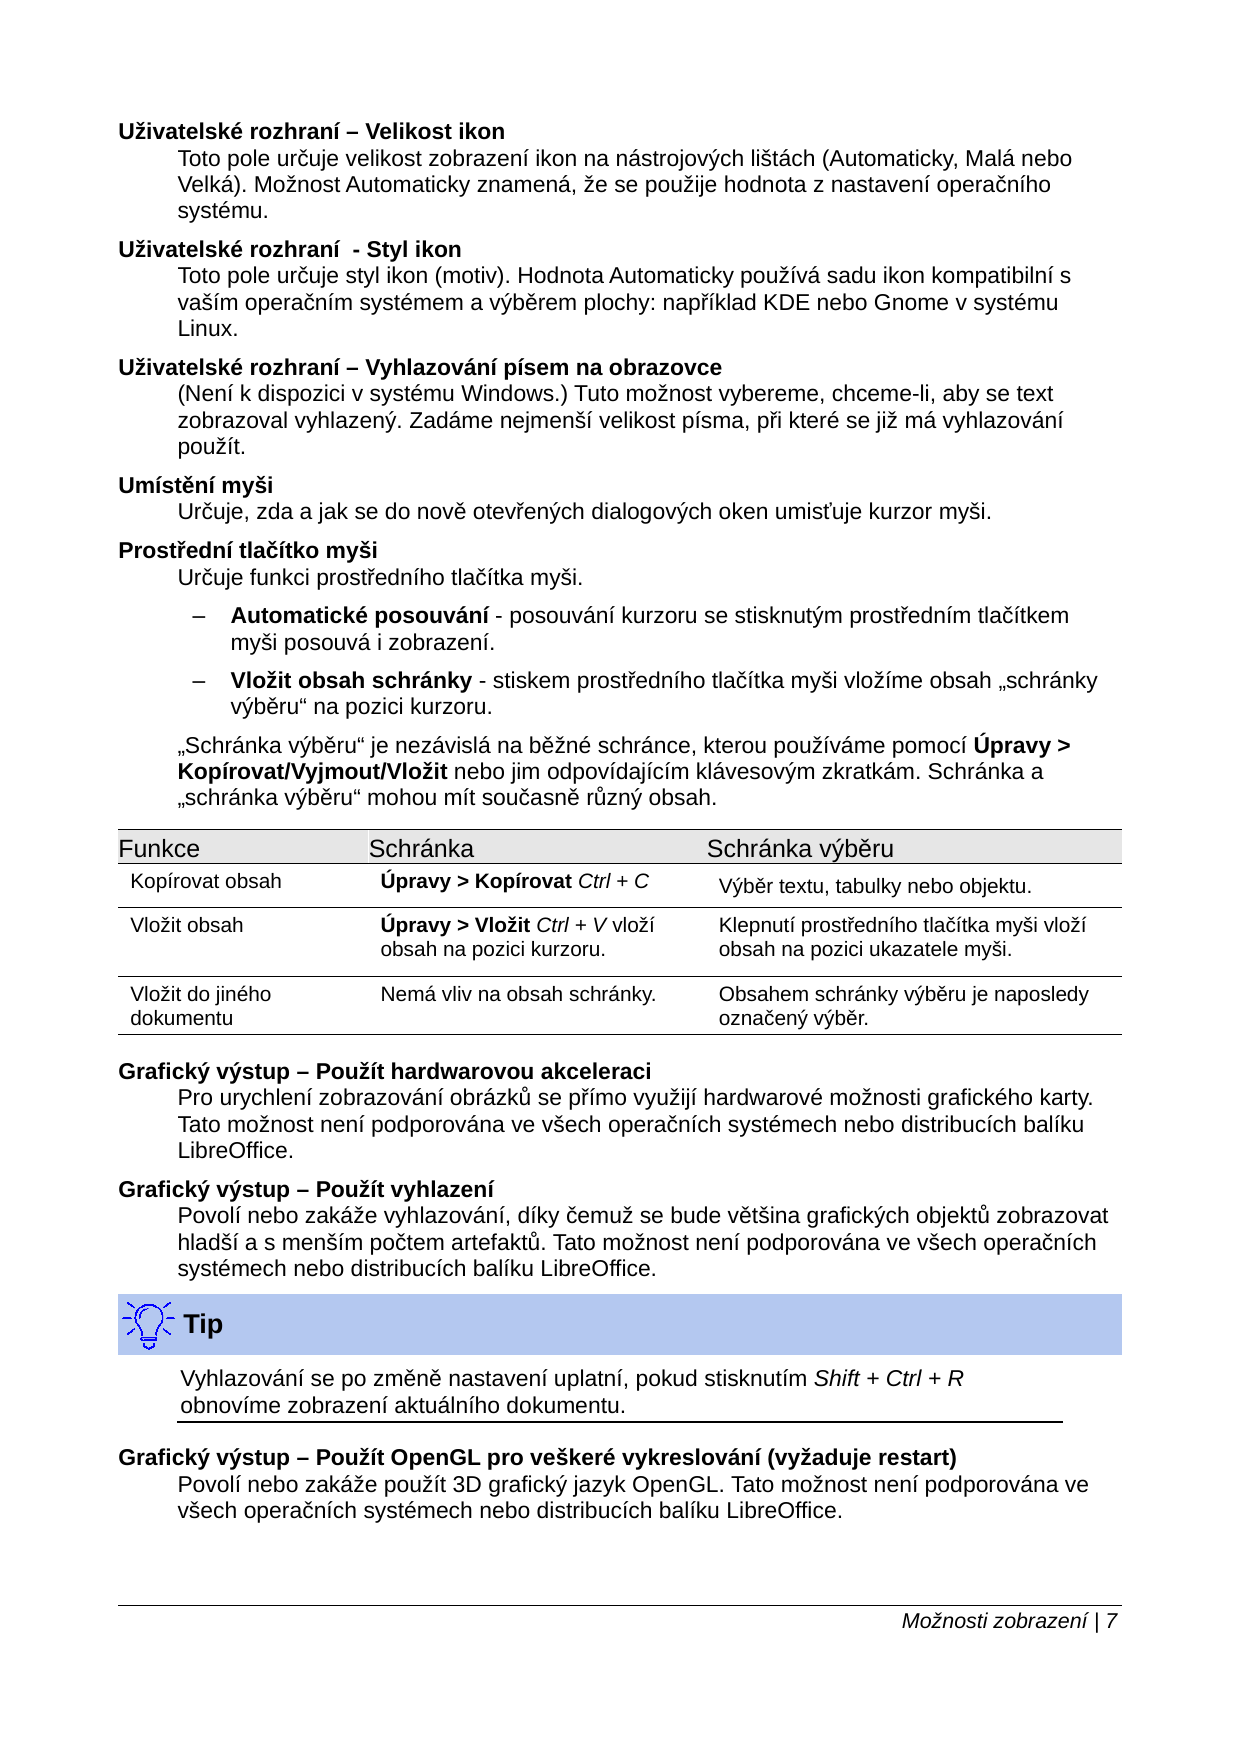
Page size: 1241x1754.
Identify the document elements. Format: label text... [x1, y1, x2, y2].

text Grafický výstup – Použít vyhlazení [118, 1176, 1122, 1202]
text Povolí nebo zakáže vyhlazování, díky čemuž se bude většina grafických objektů zobrazovat hladší a s menším počtem artefaktů. Tato možnost není podporována ve všech operačních systémech nebo distribucích balíku LibreOffice. [177, 1202, 1122, 1281]
table_header Schránka [369, 830, 707, 863]
text (Není k dispozici v systému Windows.) Tuto možnost vybereme, chceme-li, aby se text zobrazoval vyhlazený. Zadáme nejmenší velikost písma, při které se již má vyhlazování použít. [177, 380, 1122, 459]
text Toto pole určuje velikost zobrazení ikon na nástrojových lištách (Automaticky, Malá nebo Velká). Možnost Automaticky znamená, že se použije hodnota z nastavení operačního systému. [177, 144, 1122, 223]
table_cell Úpravy > Vložit Ctrl + V vloží obsah na pozici kurzoru. [369, 908, 707, 976]
text Určuje funkci prostředního tlačítka myši. [177, 563, 1122, 590]
list Vložit obsah schránky - stiskem prostředního tlačítka myši vložíme obsah „schránky výběru“ na pozici kurzoru. [192, 667, 1122, 720]
picture [119, 1294, 179, 1354]
text Pro urychlení zobrazování obrázků se přímo využijí hardwarové možnosti grafického karty. Tato možnost není podporována ve všech operačních systémech nebo distribucích balíku LibreOffice. [177, 1084, 1122, 1163]
text Grafický výstup – Použít hardwarovou akceleraci [118, 1058, 1122, 1084]
text Grafický výstup – Použít OpenGL pro veškeré vykreslování (vyžaduje restart) [118, 1444, 1122, 1471]
table_header Schránka výběru [707, 830, 1122, 863]
table_cell Vložit obsah [118, 908, 368, 976]
table_cell Nemá vliv na obsah schránky. [369, 977, 707, 1034]
table_cell Kopírovat obsah [118, 864, 368, 907]
subtitle Tip [118, 1294, 1122, 1355]
text Uživatelské rozhraní – Vyhlazování písem na obrazovce [118, 354, 1122, 380]
text „Schránka výběru“ je nezávislá na běžné schránce, kterou používáme pomocí Úpravy > Kopírovat/Vyjmout/Vložit nebo jim odpovídajícím klávesovým zkratkám. Schránka a „schránka výběru“ mohou mít současně různý obsah. [177, 732, 1122, 811]
table_header Funkce [118, 830, 368, 863]
text Povolí nebo zakáže použít 3D grafický jazyk OpenGL. Tato možnost není podporována ve všech operačních systémech nebo distribucích balíku LibreOffice. [177, 1471, 1122, 1523]
text Prostřední tlačítko myši [118, 537, 1122, 563]
table_cell Výběr textu, tabulky nebo objektu. [707, 864, 1122, 907]
text Toto pole určuje styl ikon (motiv). Hodnota Automaticky používá sadu ikon kompatibilní s vaším operačním systémem a výběrem plochy: například KDE nebo Gnome v systému Linux. [177, 262, 1122, 341]
text Umístění myši [118, 472, 1122, 498]
table_cell Obsahem schránky výběru je naposledy označený výběr. [707, 977, 1122, 1034]
text Určuje, zda a jak se do nově otevřených dialogových oken umisťuje kurzor myši. [177, 498, 1122, 524]
table_cell Vložit do jiného dokumentu [118, 977, 368, 1034]
table_cell Úpravy > Kopírovat Ctrl + C [369, 864, 707, 907]
list Automatické posouvání - posouvání kurzoru se stisknutým prostředním tlačítkem myši posouvá i zobrazení. [192, 602, 1122, 655]
text Vyhlazování se po změně nastavení uplatní, pokud stisknutím Shift + Ctrl + R obnovíme zobrazení aktuálního dokumentu. [177, 1362, 1063, 1421]
text Uživatelské rozhraní - Styl ikon [118, 236, 1122, 262]
text Uživatelské rozhraní – Velikost ikon [118, 118, 1122, 144]
table_cell Klepnutí prostředního tlačítka myši vloží obsah na pozici ukazatele myši. [707, 908, 1122, 976]
